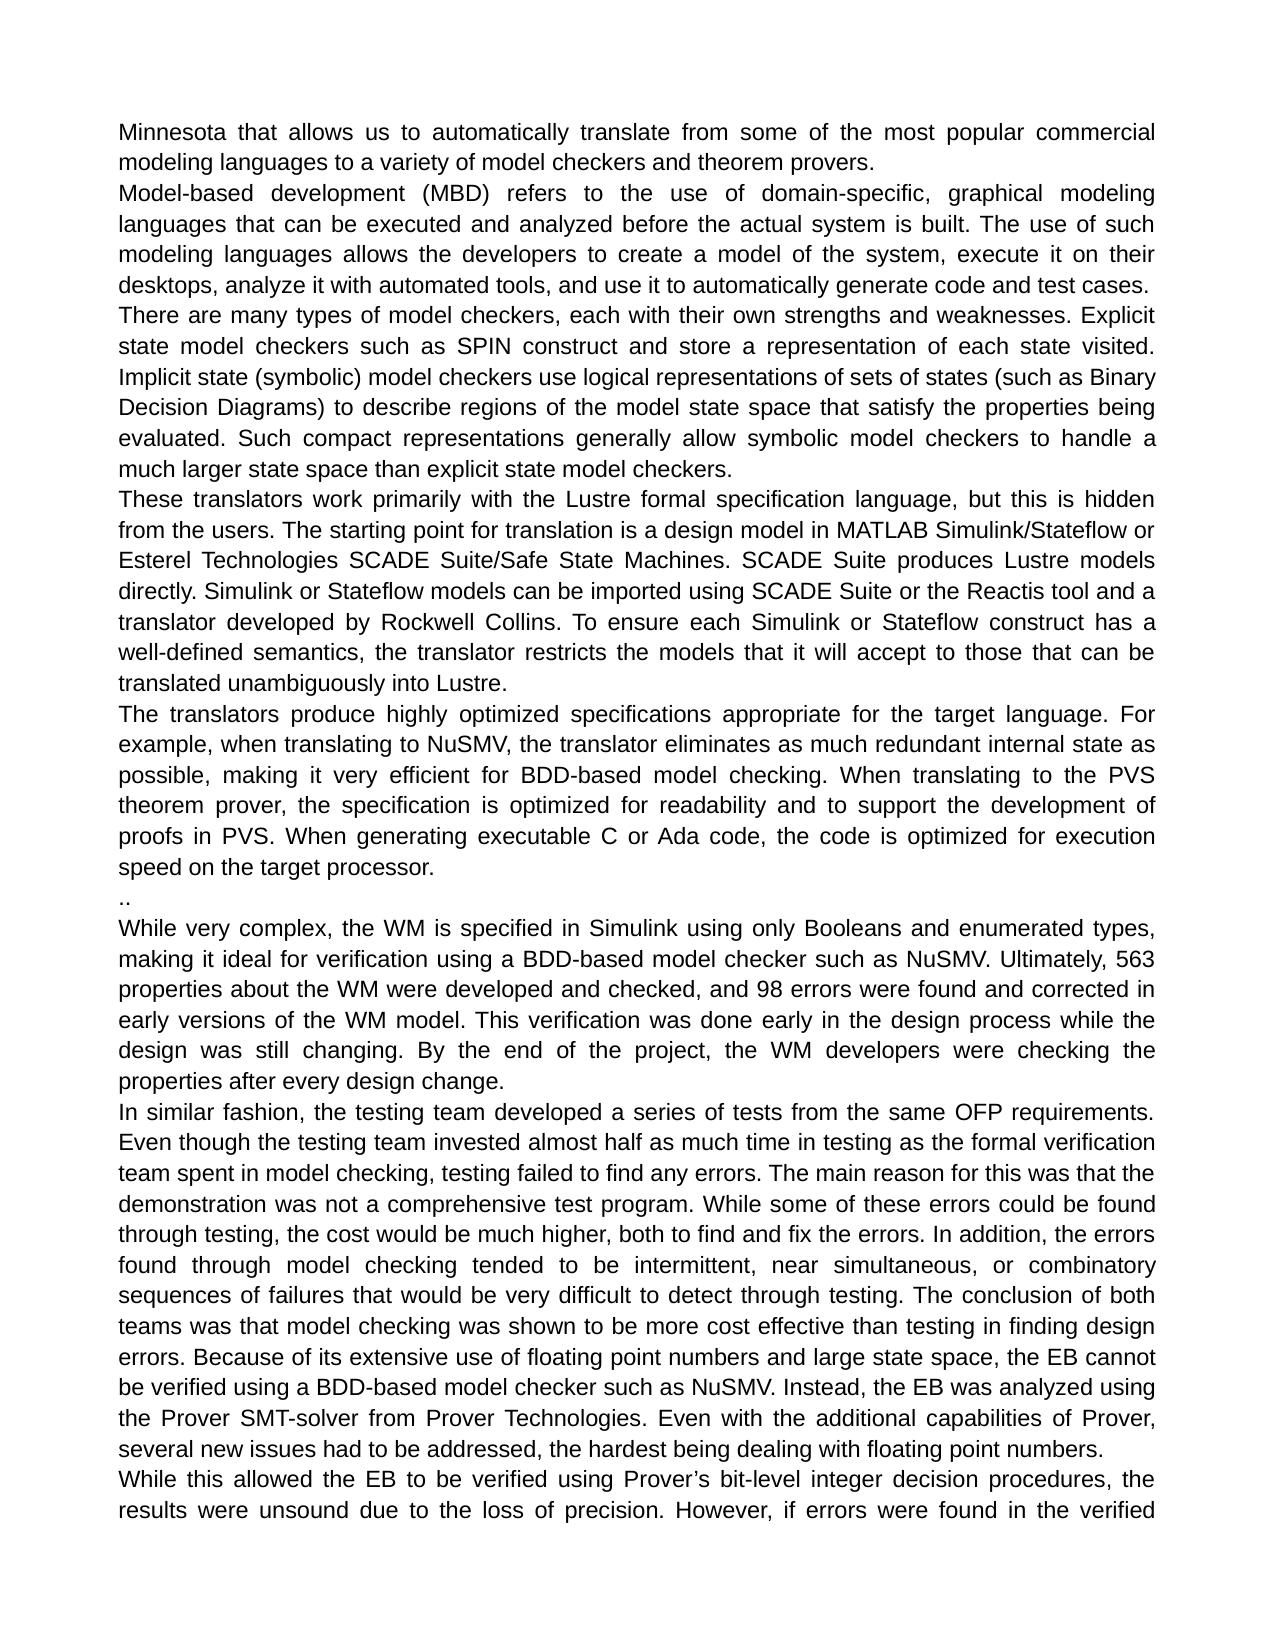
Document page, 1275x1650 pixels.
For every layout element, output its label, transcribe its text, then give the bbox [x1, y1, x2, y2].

text These translators work primarily with the Lustre formal specification language, but this is hidden from the users. The starting point for translation is a design model in MATLAB Simulink/Stateflow or Esterel Technologies SCADE Suite/Safe State Machines. SCADE Suite produces Lustre models directly. Simulink or Stateflow models can be imported using SCADE Suite or the Reactis tool and a translator developed by Rockwell Collins. To ensure each Simulink or Stateflow construct has a well-defined semantics, the translator restricts the models that it will accept to those that can be translated unambiguously into Lustre. [118, 486, 1157, 696]
text .. [118, 884, 1157, 911]
text In similar fashion, the testing team developed a series of tests from the same OFP requirements. Even though the testing team invested almost half as much time in testing as the formal verification team spent in model checking, testing failed to find any errors. The main reason for this was that the demonstration was not a comprehensive test program. While some of these errors could be found through testing, the cost would be much higher, both to find and fix the errors. In addition, the errors found through model checking tended to be intermittent, near simultaneous, or combinatory sequences of failures that would be very difficult to detect through testing. The conclusion of both teams was that model checking was shown to be more cost effective than testing in finding design errors. Because of its extensive use of floating point numbers and large state space, the EB cannot be verified using a BDD-based model checker such as NuSMV. Instead, the EB was analyzed using the Prover SMT-solver from Prover Technologies. Even with the additional capabilities of Prover, several new issues had to be addressed, the hardest being dealing with floating point numbers. [118, 1098, 1157, 1462]
text Model-based development (MBD) refers to the use of domain-specific, graphical modeling languages that can be executed and analyzed before the actual system is built. The use of such modeling languages allows the developers to create a model of the system, execute it on their desktops, analyze it with automated tools, and use it to automatically generate code and test cases. [118, 179, 1157, 298]
text While very complex, the WM is specified in Simulink using only Booleans and enumerated types, making it ideal for verification using a BDD-based model checker such as NuSMV. Ultimately, 563 properties about the WM were developed and checked, and 98 errors were found and corrected in early versions of the WM model. This verification was done early in the design process while the design was still changing. By the end of the project, the WM developers were checking the properties after every design change. [118, 914, 1157, 1094]
text While this allowed the EB to be verified using Prover’s bit-level integer decision procedures, the results were unsound due to the loss of precision. However, if errors were found in the verified [118, 1466, 1157, 1523]
text The translators produce highly optimized specifications appropriate for the target language. For example, when translating to NuSMV, the translator eliminates as much redundant internal state as possible, making it very efficient for BDD-based model checking. When translating to the PVS theorem prover, the specification is optimized for readability and to support the development of proofs in PVS. When generating executable C or Ada code, the code is optimized for execution speed on the target processor. [118, 700, 1157, 880]
text There are many types of model checkers, each with their own strengths and weaknesses. Explicit state model checkers such as SPIN construct and store a representation of each state visited. Implicit state (symbolic) model checkers use logical representations of sets of states (such as Binary Decision Diagrams) to describe regions of the model state space that satisfy the properties being evaluated. Such compact representations generally allow symbolic model checkers to handle a much larger state space than explicit state model checkers. [118, 302, 1157, 482]
text Minnesota that allows us to automatically translate from some of the most popular commercial modeling languages to a variety of model checkers and theorem provers. [118, 118, 1157, 176]
